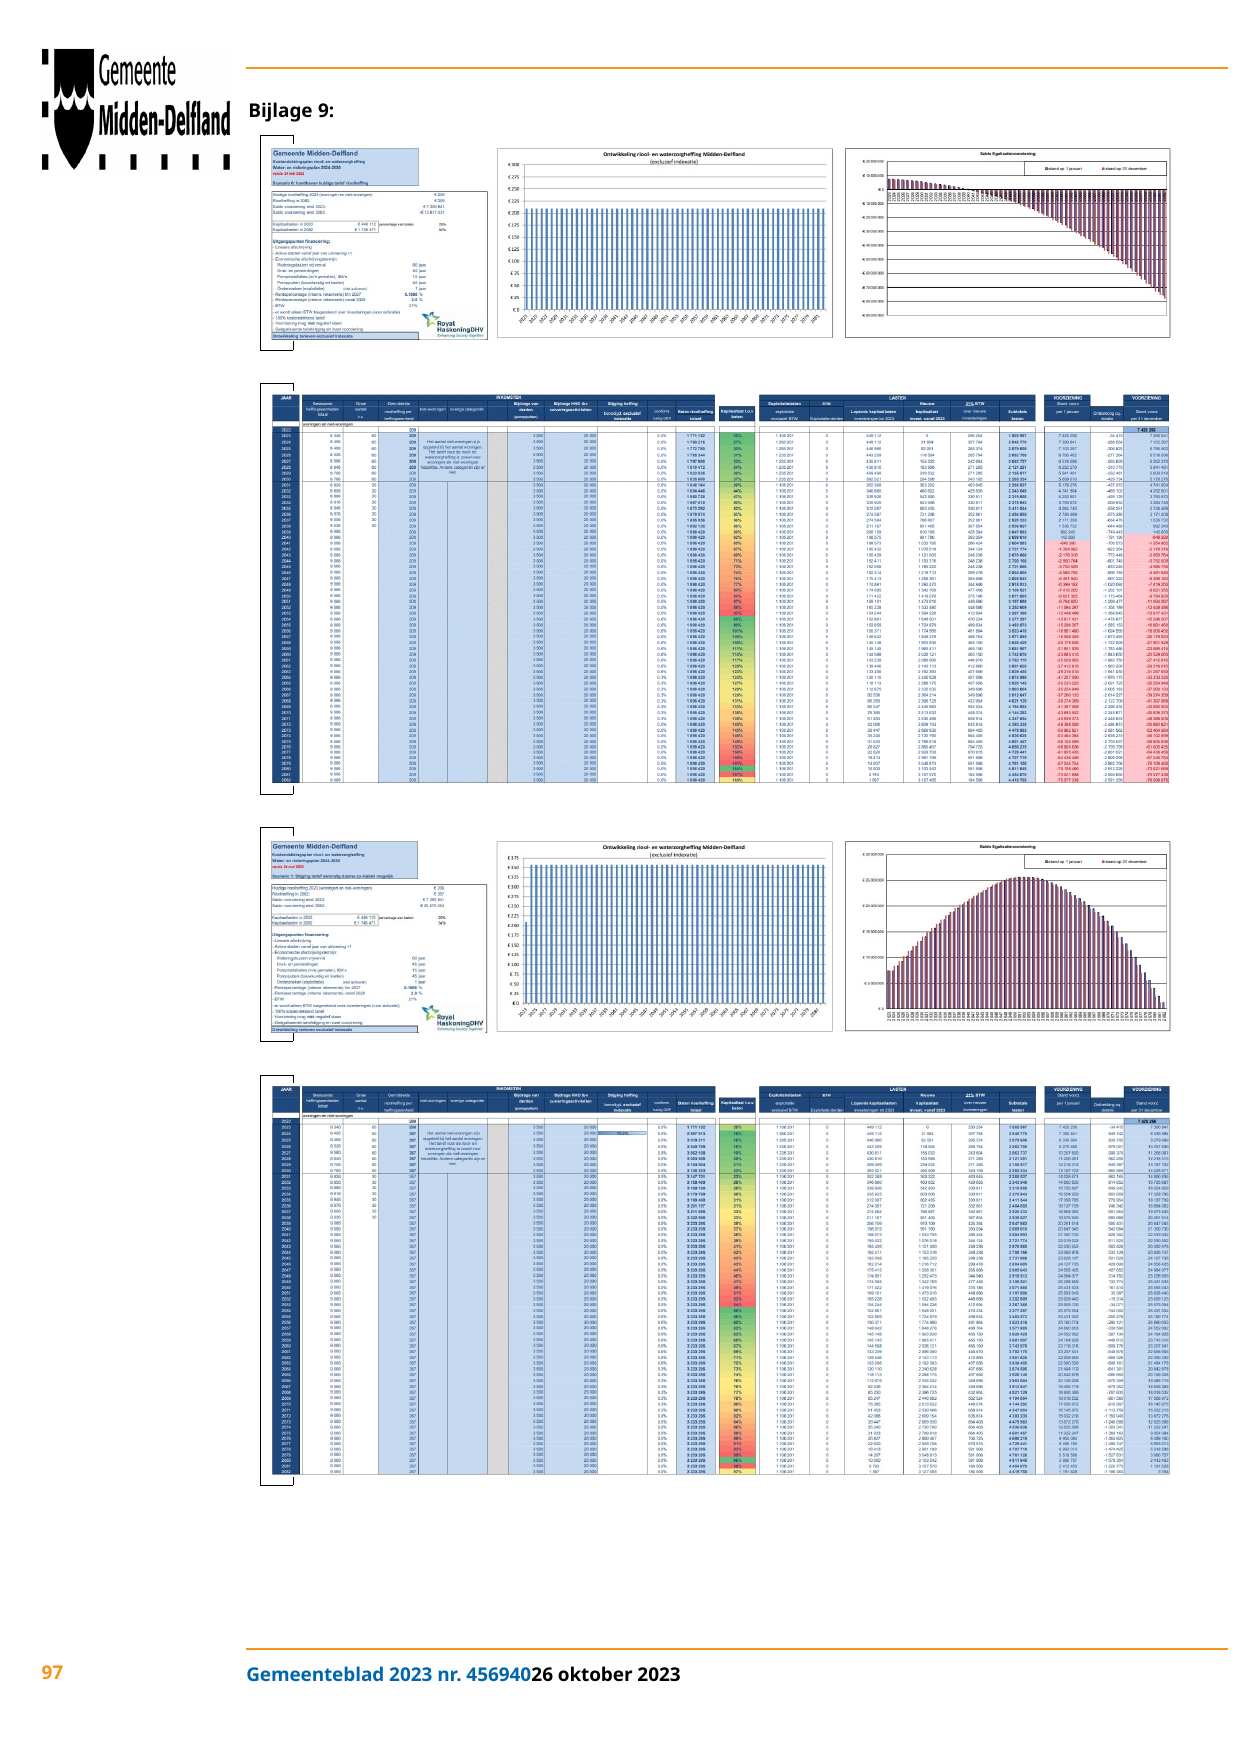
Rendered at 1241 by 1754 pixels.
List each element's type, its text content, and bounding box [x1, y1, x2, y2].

text Bijlage 9: [248, 95, 1152, 123]
picture [268, 1083, 1173, 1477]
picture [268, 391, 1173, 786]
picture [268, 836, 1173, 1033]
picture [41, 47, 231, 172]
picture [268, 144, 1173, 341]
